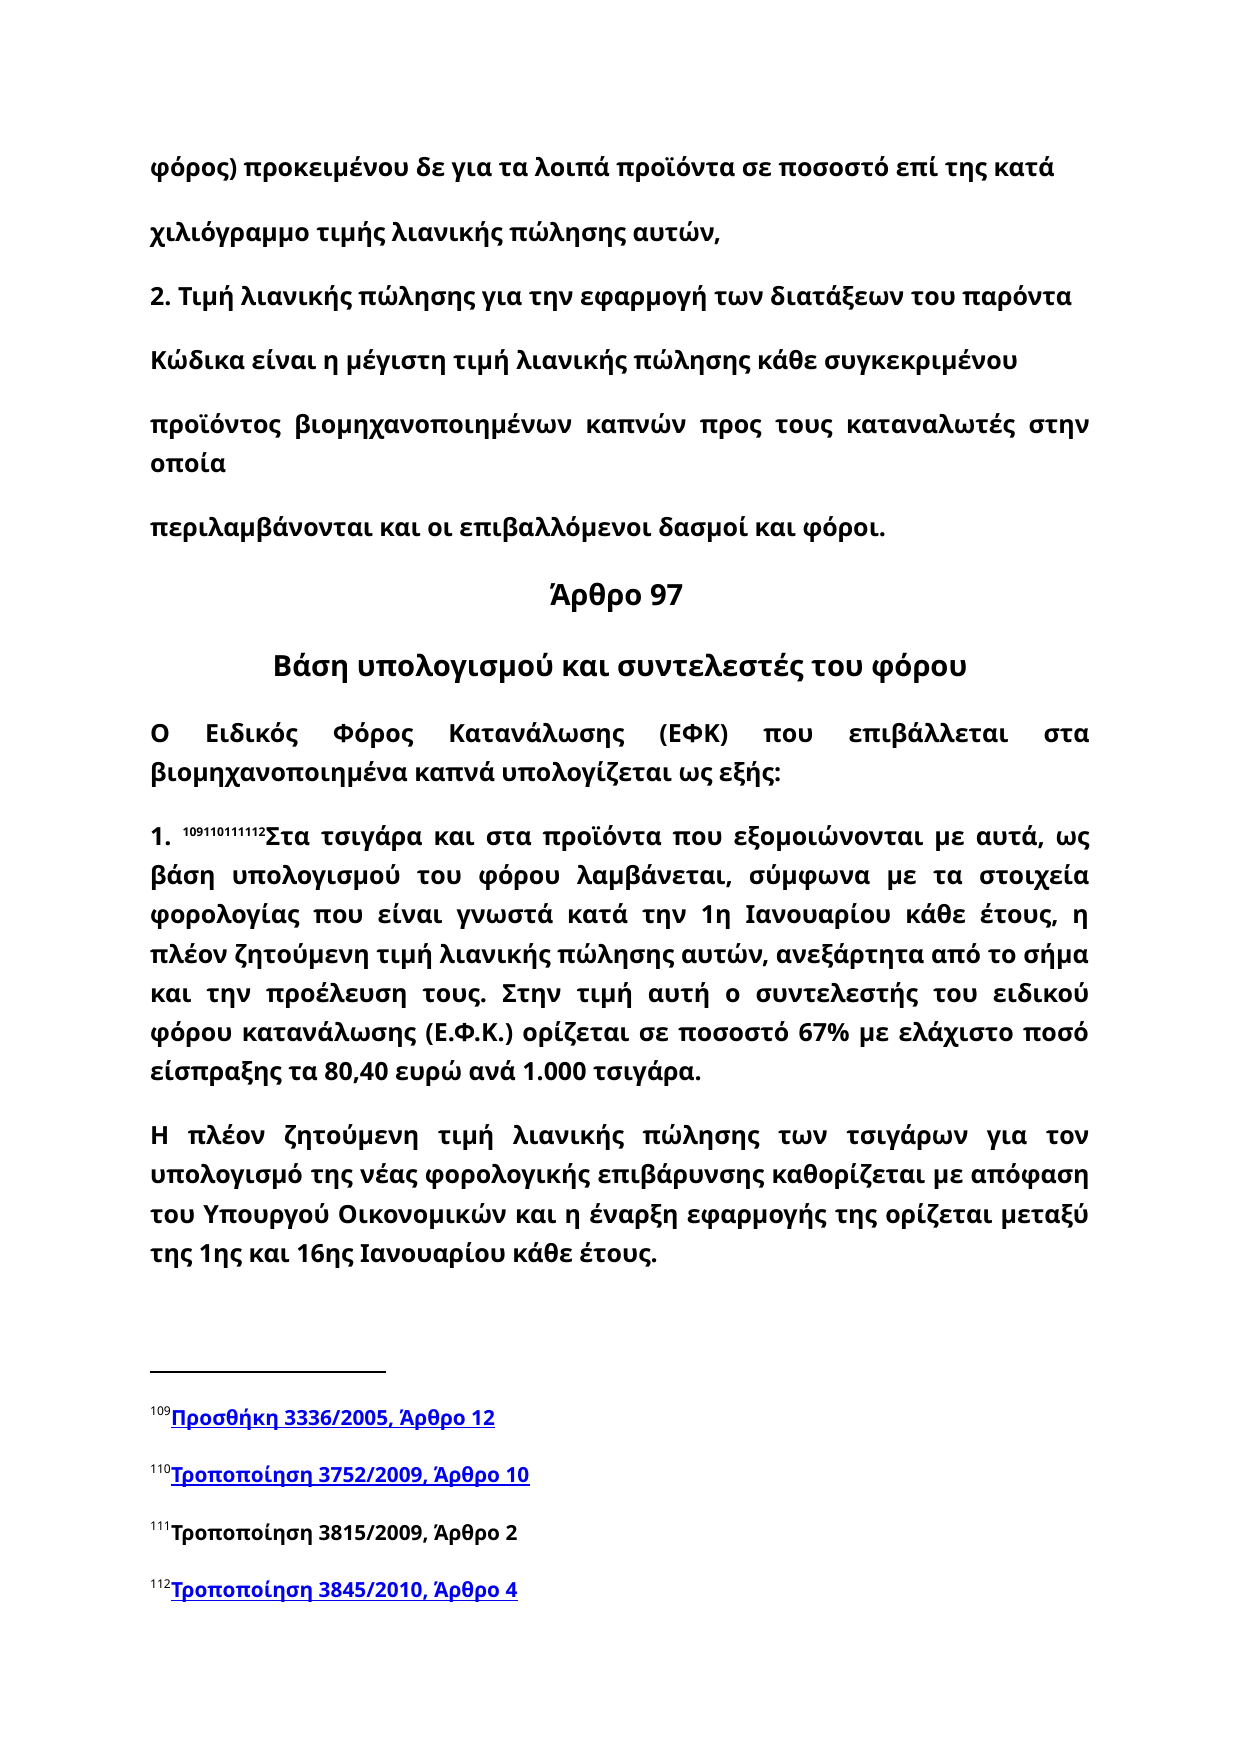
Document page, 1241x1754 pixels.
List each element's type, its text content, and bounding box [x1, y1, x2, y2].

text Τροποποίηση 3752/2009, Άρθρο 10 [150, 1460, 1090, 1489]
text Προσθήκη 3336/2005, Άρθρο 12 [150, 1403, 1090, 1431]
text φόρος) προκειμένου δε για τα λοιπά προϊόντα σε ποσοστό επί της κατά [150, 150, 1090, 184]
text Τροποποίηση 3845/2010, Άρθρο 4 [150, 1576, 1090, 1604]
text Κώδικα είναι η μέγιστη τιμή λιανικής πώλησης κάθε συγκεκριμένου [150, 342, 1090, 377]
text Ο Ειδικός Φόρος Κατανάλωσης (ΕΦΚ) που επιβάλλεται στα βιομηχανοποιημένα καπνά υπολογίζεται ως εξής: [150, 715, 1090, 789]
subtitle Άρθρο 97 [150, 574, 1090, 614]
text Η πλέον ζητούμενη τιμή λιανικής πώλησης των τσιγάρων για τον υπολογισμό της νέας φορολογικής επιβάρυνσης καθορίζεται με απόφαση του Υπουργού Οικονομικών και η έναρξη εφαρμογής της ορίζεται μεταξύ της 1ης και 16ης Ιανουαρίου κάθε έτους. [150, 1118, 1090, 1269]
text περιλαμβάνονται και οι επιβαλλόμενοι δασμοί και φόροι. [150, 510, 1090, 544]
subtitle Βάση υπολογισμού και συντελεστές του φόρου [150, 645, 1090, 684]
text χιλιόγραμμο τιμής λιανικής πώλησης αυτών, [150, 214, 1090, 248]
text Τροποποίηση 3815/2009, Άρθρο 2 [150, 1518, 1090, 1546]
text 1. Στα τσιγάρα και στα προϊόντα που εξομοιώνονται με αυτά, ως βάση υπολογισμού του φόρου λαμβάνεται, σύμφωνα με τα στοιχεία φορολογίας που είναι γνωστά κατά την 1η Ιανουαρίου κάθε έτους, η πλέον ζητούμενη τιμή λιανικής πώλησης αυτών, ανεξάρτητα από το σήμα και την προέλευση τους. Στην τιμή αυτή ο συντελεστής του ειδικού φόρου κατανάλωσης (Ε.Φ.Κ.) ορίζεται σε ποσοστό 67% με ελάχιστο ποσό είσπραξης τα 80,40 ευρώ ανά 1.000 τσιγάρα. [150, 819, 1090, 1088]
text 2. Τιμή λιανικής πώλησης για την εφαρμογή των διατάξεων του παρόντα [150, 278, 1090, 312]
text προϊόντος βιομηχανοποιημένων καπνών προς τους καταναλωτές στην οποία [150, 407, 1090, 480]
